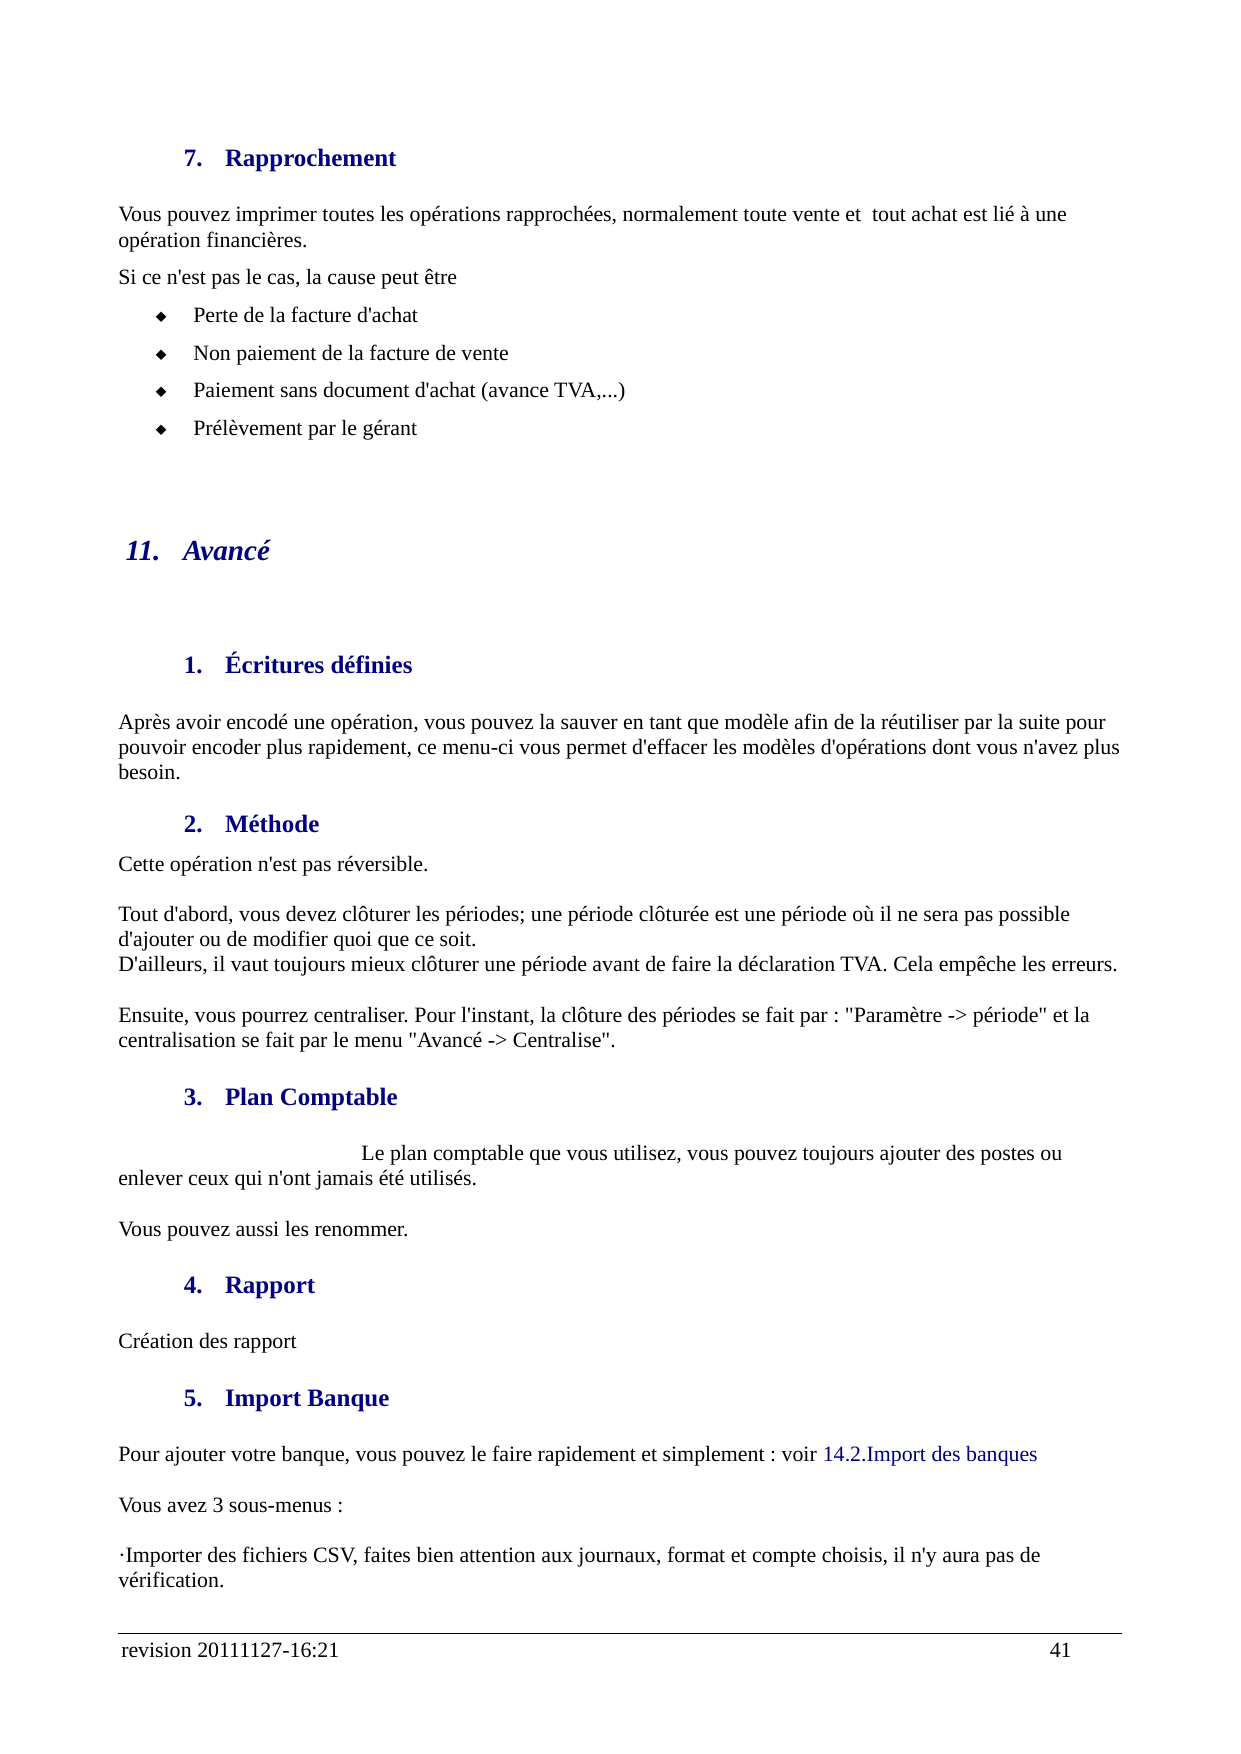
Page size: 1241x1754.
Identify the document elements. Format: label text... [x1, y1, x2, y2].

text Création des rapport [118, 1328, 1122, 1354]
text ·Importer des fichiers CSV, faites bien attention aux journaux, format et compte choisis, il n'y aura pas de vérification. [118, 1542, 1122, 1593]
text Vous pouvez imprimer toutes les opérations rapprochées, normalement toute vente et tout achat est lié à une opération financières. [118, 201, 1122, 252]
subtitle Avancé [118, 533, 1122, 566]
subtitle Rapprochement [177, 143, 1122, 172]
text Si ce n'est pas le cas, la cause peut être [118, 264, 1122, 289]
subtitle Plan Comptable [177, 1082, 1122, 1111]
text Pour ajouter votre banque, vous pouvez le faire rapidement et simplement : voir 14.2.Import des banques [118, 1441, 1122, 1467]
text Après avoir encodé une opération, vous pouvez la sauver en tant que modèle afin de la réutiliser par la suite pour pouvoir encoder plus rapidement, ce menu-ci vous permet d'effacer les modèles d'opérations dont vous n'avez plus besoin. [118, 709, 1122, 784]
list Paiement sans document d'achat (avance TVA,...) [156, 377, 1122, 403]
text Tout d'abord, vous devez clôturer les périodes; une période clôturée est une période où il ne sera pas possible d'ajouter ou de modifier quoi que ce soit. [118, 901, 1122, 951]
text Le plan comptable que vous utilisez, vous pouvez toujours ajouter des postes ou enlever ceux qui n'ont jamais été utilisés. [118, 1140, 1122, 1190]
list Perte de la facture d'achat [156, 302, 1122, 327]
text Vous avez 3 sous-menus : [118, 1492, 1122, 1517]
text D'ailleurs, il vaut toujours mieux clôturer une période avant de faire la déclaration TVA. Cela empêche les erreurs. [118, 951, 1122, 977]
subtitle Import Banque [177, 1383, 1122, 1412]
subtitle Écritures définies [177, 651, 1122, 679]
list Non paiement de la facture de vente [156, 340, 1122, 365]
subtitle Rapport [177, 1270, 1122, 1299]
list Prélèvement par le gérant [156, 415, 1122, 440]
text Vous pouvez aussi les renommer. [118, 1216, 1122, 1241]
text Cette opération n'est pas réversible. [118, 851, 1122, 876]
subtitle Méthode [177, 809, 1122, 838]
text Ensuite, vous pourrez centraliser. Pour l'instant, la clôture des périodes se fait par : "Paramètre -> période" et la centralisation se fait par le menu "Avancé -> Centralise". [118, 1002, 1122, 1052]
